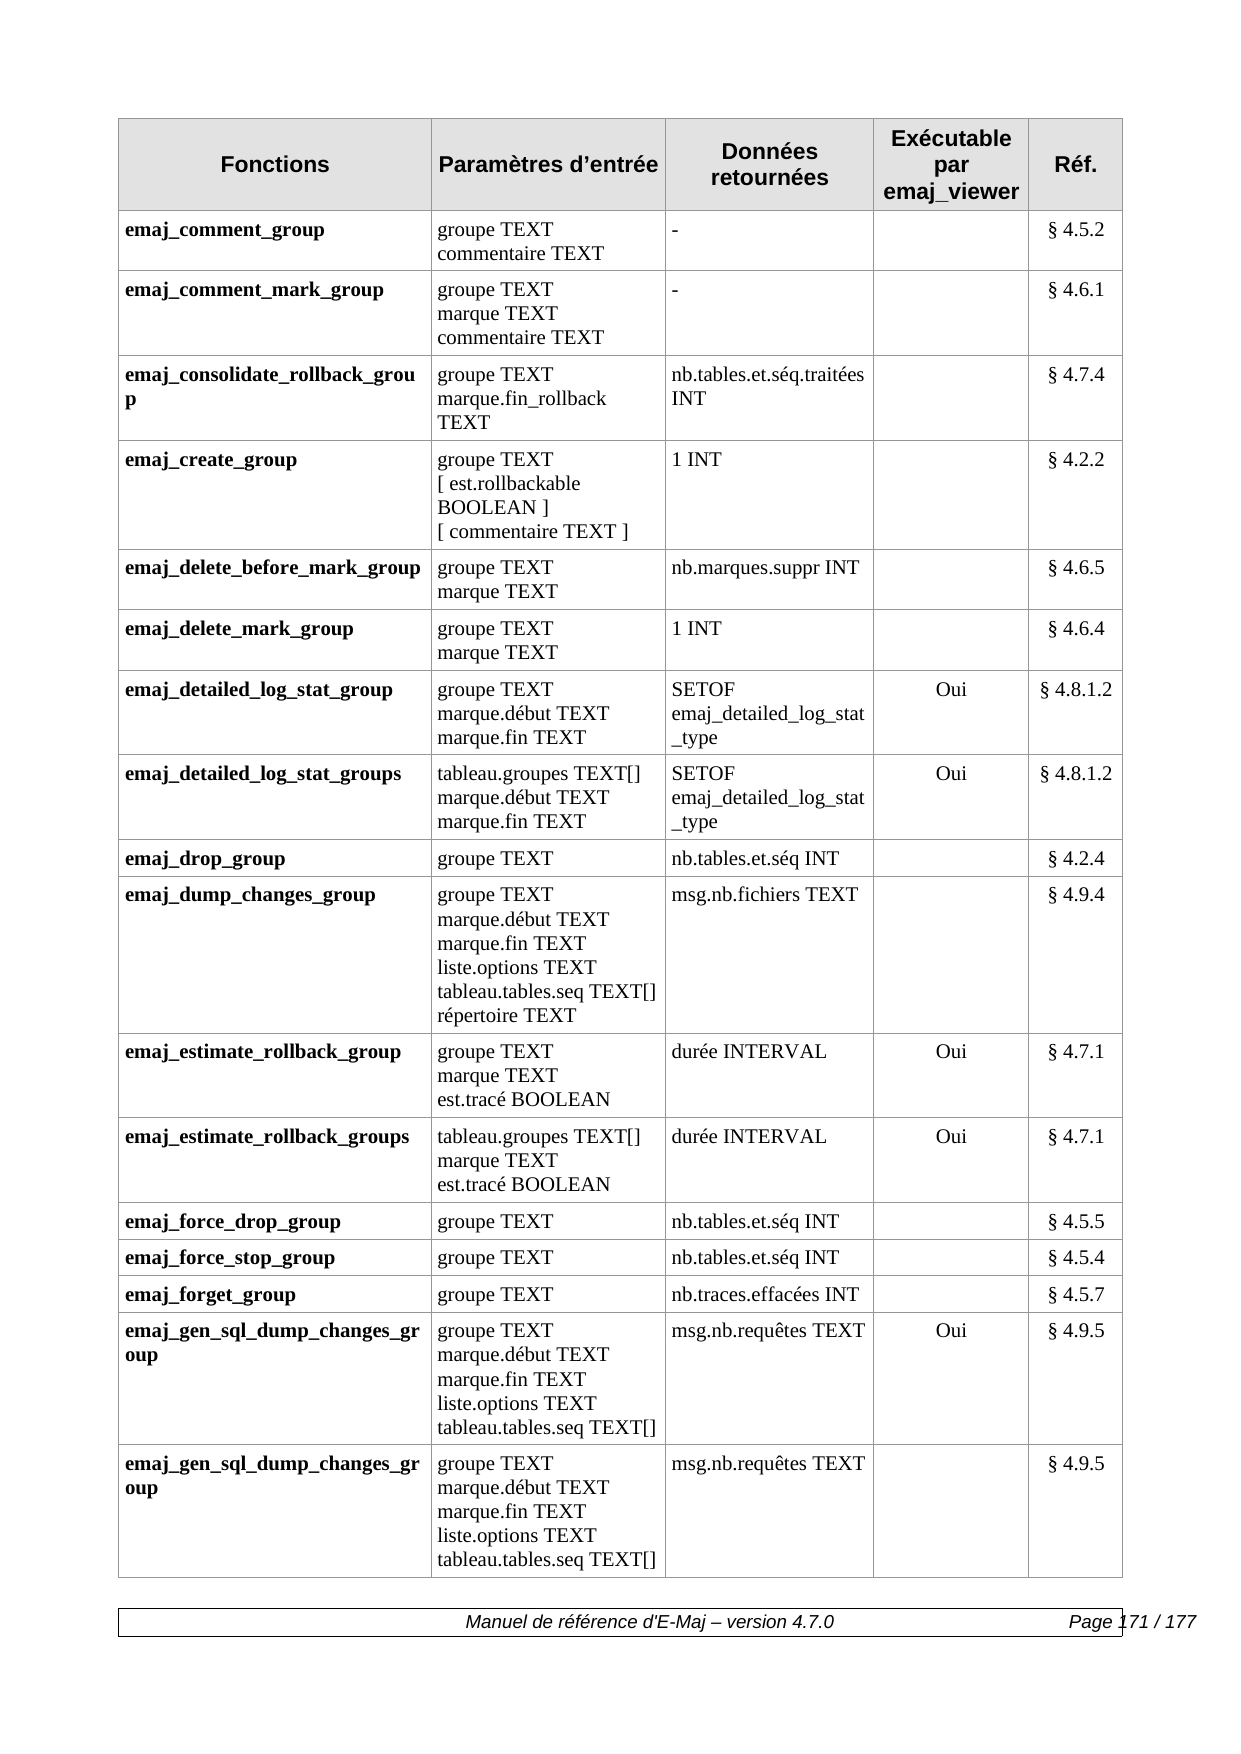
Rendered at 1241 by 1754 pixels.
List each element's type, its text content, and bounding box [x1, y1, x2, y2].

table_cell tableau.groupes TEXT[] marque.début TEXT marque.fin TEXT [432, 755, 665, 839]
table_cell 1 INT [666, 441, 873, 548]
table_cell - [666, 211, 873, 270]
table_cell groupe TEXT marque TEXT [432, 550, 665, 609]
table_cell nb.tables.et.séq INT [666, 1203, 873, 1238]
table_cell SETOF emaj_detailed_log_stat_type [666, 755, 873, 839]
table_cell emaj_gen_sql_dump_changes_group [119, 1445, 431, 1577]
table_cell § 4.2.2 [1029, 441, 1122, 548]
table_cell [874, 356, 1028, 440]
table_cell [874, 877, 1028, 1032]
table_cell Oui [874, 1118, 1028, 1202]
table_cell § 4.9.5 [1029, 1313, 1122, 1444]
table_cell groupe TEXT [432, 1276, 665, 1312]
table_cell Oui [874, 1034, 1028, 1117]
table_cell emaj_consolidate_rollback_group [119, 356, 431, 440]
table_cell groupe TEXT commentaire TEXT [432, 211, 665, 270]
table_cell [874, 610, 1028, 670]
table_cell [874, 550, 1028, 609]
table_cell [874, 1203, 1028, 1238]
table_cell groupe TEXT marque TEXT [432, 610, 665, 670]
table_cell § 4.6.4 [1029, 610, 1122, 670]
table_cell emaj_forget_group [119, 1276, 431, 1312]
table_cell groupe TEXT marque.début TEXT marque.fin TEXT liste.options TEXT tableau.tables.seq TEXT[] [432, 1445, 665, 1577]
table_cell groupe TEXT [432, 1203, 665, 1238]
table_cell § 4.8.1.2 [1029, 755, 1122, 839]
table_cell msg.nb.requêtes TEXT [666, 1445, 873, 1577]
table_cell emaj_force_drop_group [119, 1203, 431, 1238]
table_cell Oui [874, 1313, 1028, 1444]
table_header Exécutable par emaj_viewer [874, 119, 1028, 210]
table_cell § 4.9.4 [1029, 877, 1122, 1032]
table_cell emaj_delete_before_mark_group [119, 550, 431, 609]
table_header Paramètres d’entrée [432, 119, 665, 210]
table_cell groupe TEXT [ est.rollbackable BOOLEAN ] [ commentaire TEXT ] [432, 441, 665, 548]
table_cell [874, 441, 1028, 548]
table_cell durée INTERVAL [666, 1118, 873, 1202]
table_cell emaj_detailed_log_stat_group [119, 671, 431, 754]
table_cell § 4.8.1.2 [1029, 671, 1122, 754]
table_cell § 4.5.4 [1029, 1240, 1122, 1275]
table_cell emaj_delete_mark_group [119, 610, 431, 670]
table_cell Oui [874, 755, 1028, 839]
table_cell nb.tables.et.séq INT [666, 840, 873, 876]
table_cell § 4.6.1 [1029, 271, 1122, 355]
table_cell nb.traces.effacées INT [666, 1276, 873, 1312]
table_cell emaj_gen_sql_dump_changes_group [119, 1313, 431, 1444]
table_cell tableau.groupes TEXT[] marque TEXT est.tracé BOOLEAN [432, 1118, 665, 1202]
table_cell [874, 1445, 1028, 1577]
table_cell emaj_detailed_log_stat_groups [119, 755, 431, 839]
table_cell [874, 1276, 1028, 1312]
table_cell § 4.7.4 [1029, 356, 1122, 440]
table_cell § 4.9.5 [1029, 1445, 1122, 1577]
table_cell emaj_dump_changes_group [119, 877, 431, 1032]
table_cell § 4.5.7 [1029, 1276, 1122, 1312]
table_cell groupe TEXT marque TEXT est.tracé BOOLEAN [432, 1034, 665, 1117]
table_cell 1 INT [666, 610, 873, 670]
table_cell nb.tables.et.séq.traitées INT [666, 356, 873, 440]
table_cell § 4.7.1 [1029, 1118, 1122, 1202]
table_cell [874, 1240, 1028, 1275]
table_header Réf. [1029, 119, 1122, 210]
table_cell groupe TEXT marque.début TEXT marque.fin TEXT liste.options TEXT tableau.tables.seq TEXT[] [432, 1313, 665, 1444]
table_cell emaj_comment_mark_group [119, 271, 431, 355]
table_cell groupe TEXT marque.début TEXT marque.fin TEXT [432, 671, 665, 754]
table_cell [874, 840, 1028, 876]
table_cell groupe TEXT [432, 1240, 665, 1275]
table_cell emaj_force_stop_group [119, 1240, 431, 1275]
table_cell - [666, 271, 873, 355]
table_cell emaj_estimate_rollback_group [119, 1034, 431, 1117]
table_cell groupe TEXT marque.début TEXT marque.fin TEXT liste.options TEXT tableau.tables.seq TEXT[] répertoire TEXT [432, 877, 665, 1032]
table_header Fonctions [119, 119, 431, 210]
table_cell [874, 211, 1028, 270]
table_cell emaj_comment_group [119, 211, 431, 270]
table_cell § 4.5.2 [1029, 211, 1122, 270]
table_cell emaj_drop_group [119, 840, 431, 876]
table_cell nb.marques.suppr INT [666, 550, 873, 609]
table_cell [874, 271, 1028, 355]
table_cell groupe TEXT marque TEXT commentaire TEXT [432, 271, 665, 355]
table_cell groupe TEXT marque.fin_rollback TEXT [432, 356, 665, 440]
table_cell § 4.6.5 [1029, 550, 1122, 609]
table_cell groupe TEXT [432, 840, 665, 876]
table_cell emaj_create_group [119, 441, 431, 548]
table_cell nb.tables.et.séq INT [666, 1240, 873, 1275]
table_cell Oui [874, 671, 1028, 754]
table_cell msg.nb.fichiers TEXT [666, 877, 873, 1032]
table_cell § 4.7.1 [1029, 1034, 1122, 1117]
table_cell msg.nb.requêtes TEXT [666, 1313, 873, 1444]
table_cell § 4.2.4 [1029, 840, 1122, 876]
table_cell SETOF emaj_detailed_log_stat_type [666, 671, 873, 754]
table_cell § 4.5.5 [1029, 1203, 1122, 1238]
table_cell emaj_estimate_rollback_groups [119, 1118, 431, 1202]
table_cell durée INTERVAL [666, 1034, 873, 1117]
table_header Données retournées [666, 119, 873, 210]
